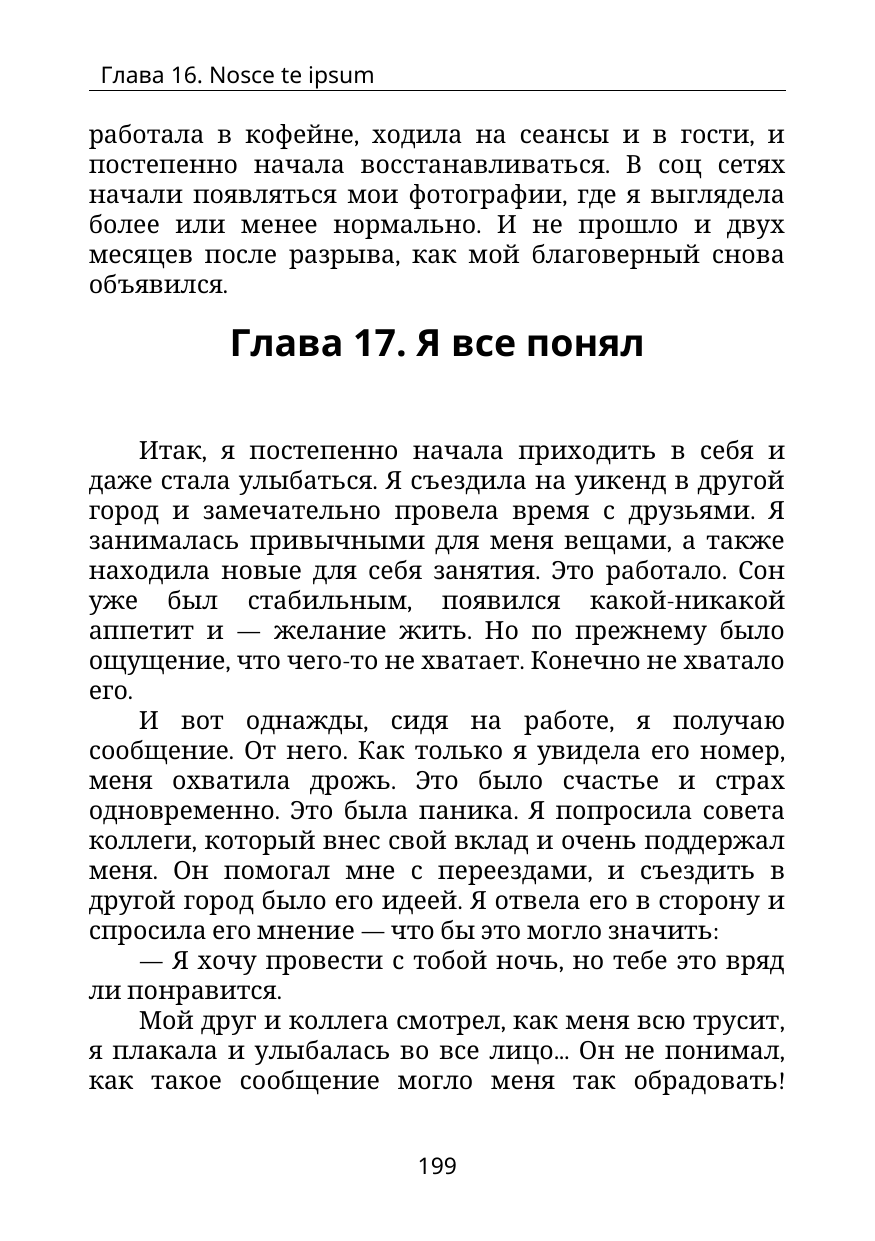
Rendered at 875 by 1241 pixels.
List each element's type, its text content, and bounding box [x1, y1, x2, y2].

text работала в кофейне, ходила на сеансы и в гости, и постепенно начала восстанавливаться. В соц сетях начали появляться мои фотографии, где я выглядела более или менее нормально. И не прошло и двух месяцев после разрыва, как мой благоверный снова объявился. [88, 120, 786, 300]
text Итак, я постепенно начала приходить в себя и даже стала улыбаться. Я съездила на уикенд в другой город и замечательно провела время с друзьями. Я занималась привычными для меня вещами, а также находила новые для себя занятия. Это работало. Сон уже был стабильным, появился какой-никакой аппетит и — желание жить. Но по прежнему было ощущение, что чего-то не хватает. Конечно не хватало его. [88, 435, 786, 705]
text — Я хочу провести с тобой ночь, но тебе это вряд ли понравится. [88, 945, 786, 1005]
subtitle Глава 17. Я все понял [88, 317, 786, 419]
text Мой друг и коллега смотрел, как меня всю трусит, я плакала и улыбалась во все лицо... Он не понимал, как такое сообщение могло меня так обрадовать! [88, 1005, 786, 1095]
text И вот однажды, сидя на работе, я получаю сообщение. От него. Как только я увидела его номер, меня охватила дрожь. Это было счастье и страх одновременно. Это была паника. Я попросила совета коллеги, который внес свой вклад и очень поддержал меня. Он помогал мне с переездами, и съездить в другой город было его идеей. Я отвела его в сторону и спросила его мнение — что бы это могло значить: [88, 705, 786, 945]
